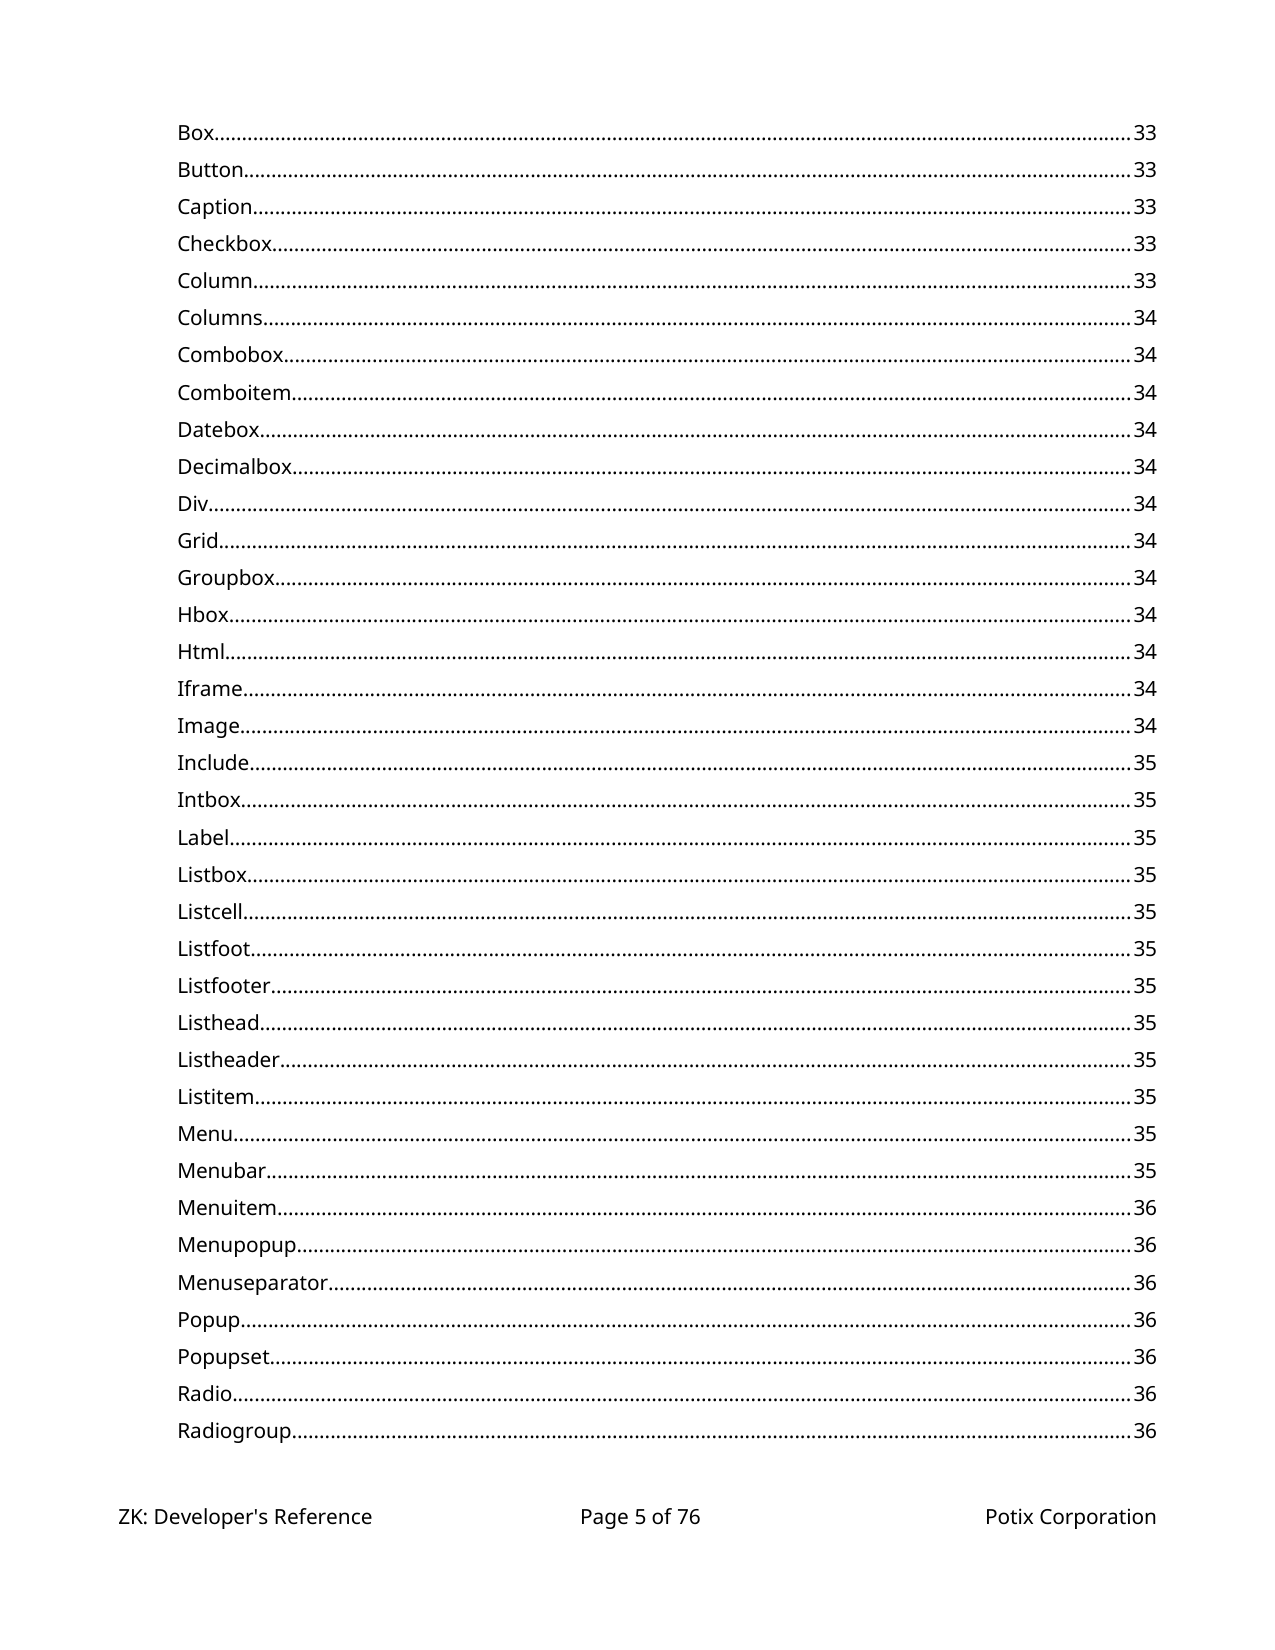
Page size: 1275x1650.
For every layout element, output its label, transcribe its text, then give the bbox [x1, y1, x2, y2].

text Listhead 35 [177, 1008, 1157, 1036]
text Grid 34 [177, 526, 1157, 554]
text Columns 34 [177, 303, 1157, 332]
text Popup 36 [177, 1305, 1157, 1333]
text Listitem 35 [177, 1082, 1157, 1111]
text Listcell 35 [177, 897, 1157, 925]
text Menuseparator 36 [177, 1268, 1157, 1296]
text Menupopup 36 [177, 1231, 1157, 1259]
text Button 33 [177, 155, 1157, 183]
text Intbox 35 [177, 786, 1157, 814]
text Include 35 [177, 748, 1157, 777]
text Menu 35 [177, 1119, 1157, 1148]
text Checkbox 33 [177, 229, 1157, 258]
text Menubar 35 [177, 1156, 1157, 1185]
text Div 34 [177, 489, 1157, 517]
text Iframe 34 [177, 674, 1157, 703]
text Html 34 [177, 637, 1157, 666]
text Listheader 35 [177, 1045, 1157, 1073]
text Listfoot 35 [177, 934, 1157, 962]
text Combobox 34 [177, 341, 1157, 369]
text Menuitem 36 [177, 1193, 1157, 1222]
text Label 35 [177, 823, 1157, 851]
text Hbox 34 [177, 600, 1157, 628]
text Radio 36 [177, 1379, 1157, 1407]
text Column 33 [177, 266, 1157, 295]
text Listfooter 35 [177, 971, 1157, 999]
text Image 34 [177, 711, 1157, 740]
text Datebox 34 [177, 415, 1157, 443]
text Box 33 [177, 118, 1157, 146]
text Groupbox 34 [177, 563, 1157, 591]
text Popupset 36 [177, 1342, 1157, 1370]
text Caption 33 [177, 192, 1157, 221]
text Listbox 35 [177, 860, 1157, 888]
text Decimalbox 34 [177, 452, 1157, 480]
text Comboitem 34 [177, 378, 1157, 406]
text Radiogroup 36 [177, 1416, 1157, 1444]
